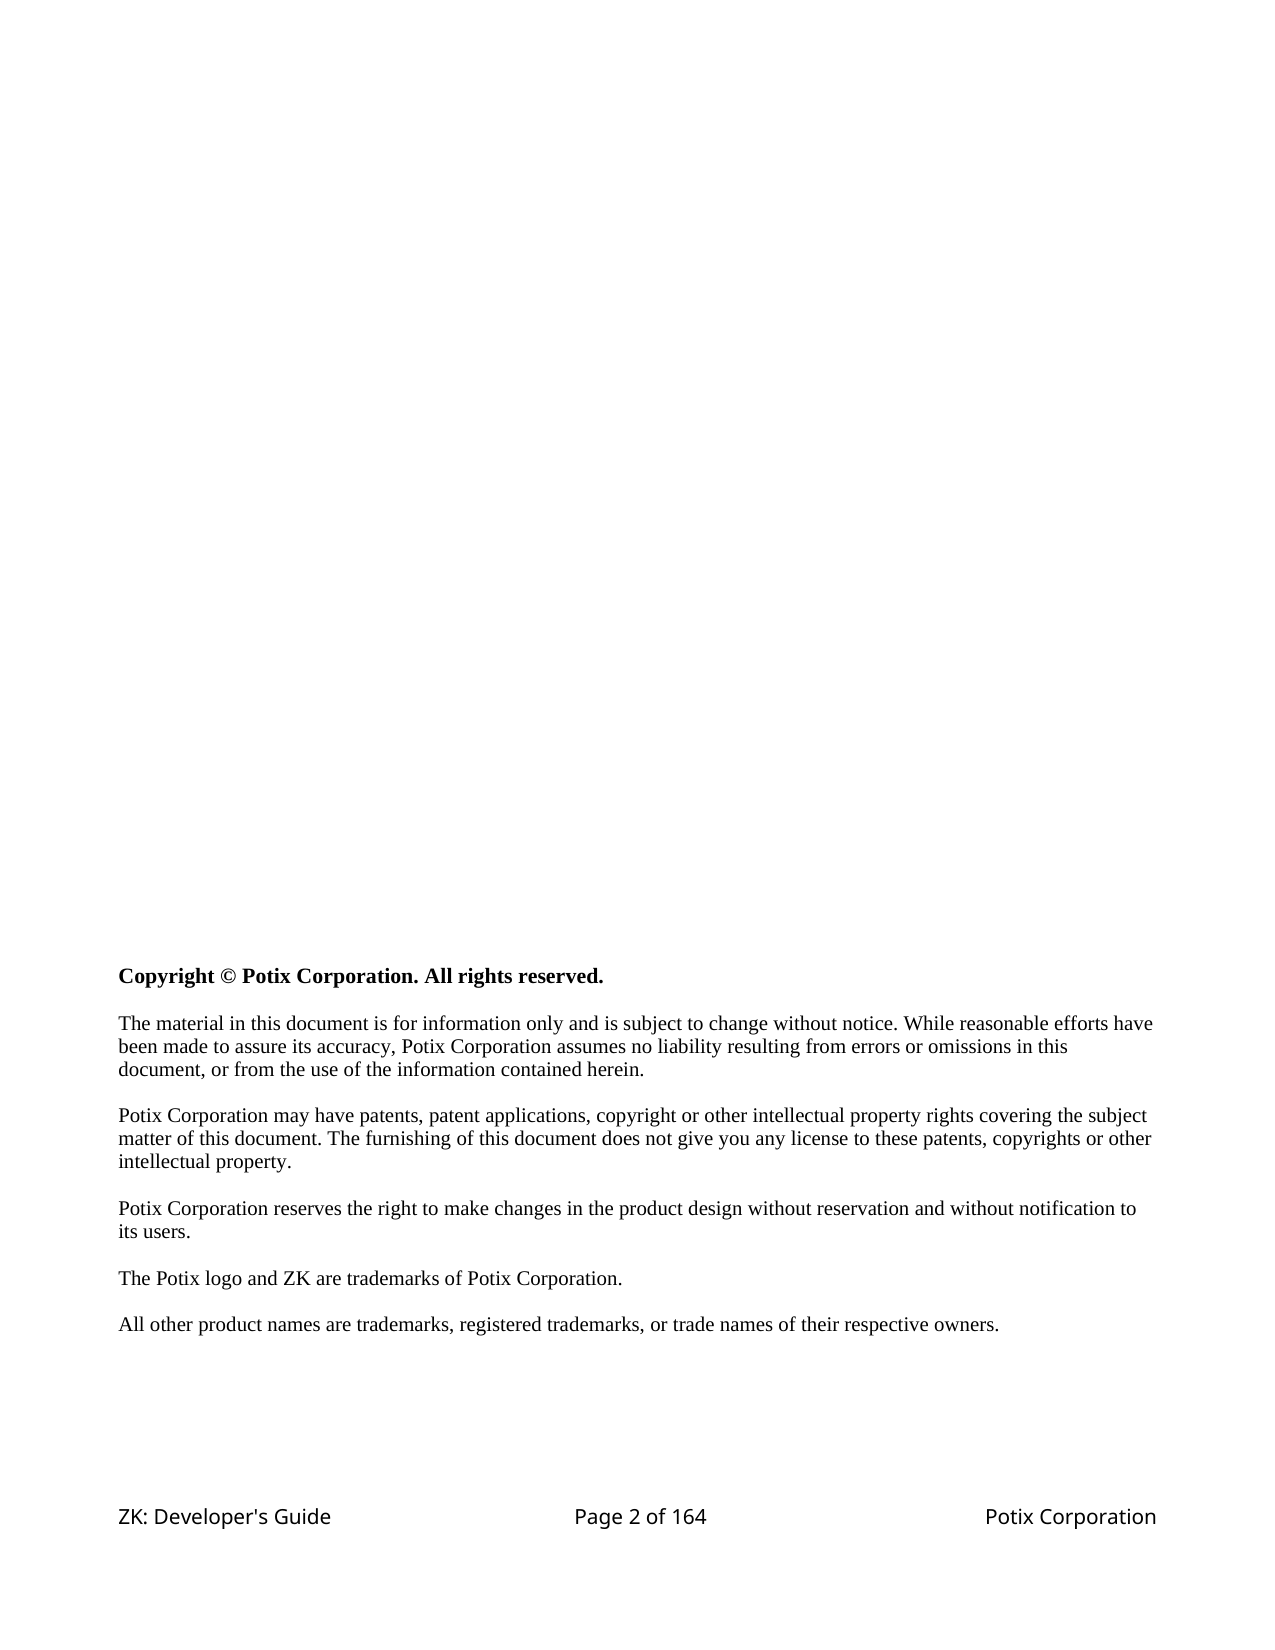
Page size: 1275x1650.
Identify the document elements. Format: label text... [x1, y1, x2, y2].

text The material in this document is for information only and is subject to change without notice. While reasonable efforts have been made to assure its accuracy, Potix Corporation assumes no liability resulting from errors or omissions in this document, or from the use of the information contained herein. [118, 1011, 1157, 1081]
text Potix Corporation reserves the right to make changes in the product design without reservation and without notification to its users. [118, 1197, 1157, 1243]
text The Potix logo and ZK are trademarks of Potix Corporation. [118, 1267, 1157, 1289]
text Copyright © Potix Corporation. All rights reserved. [118, 963, 1157, 988]
text Potix Corporation may have patents, patent applications, copyright or other intellectual property rights covering the subject matter of this document. The furnishing of this document does not give you any license to these patents, copyrights or other intellectual property. [118, 1104, 1157, 1173]
text All other product names are trademarks, registered trademarks, or trade names of their respective owners. [118, 1313, 1157, 1336]
